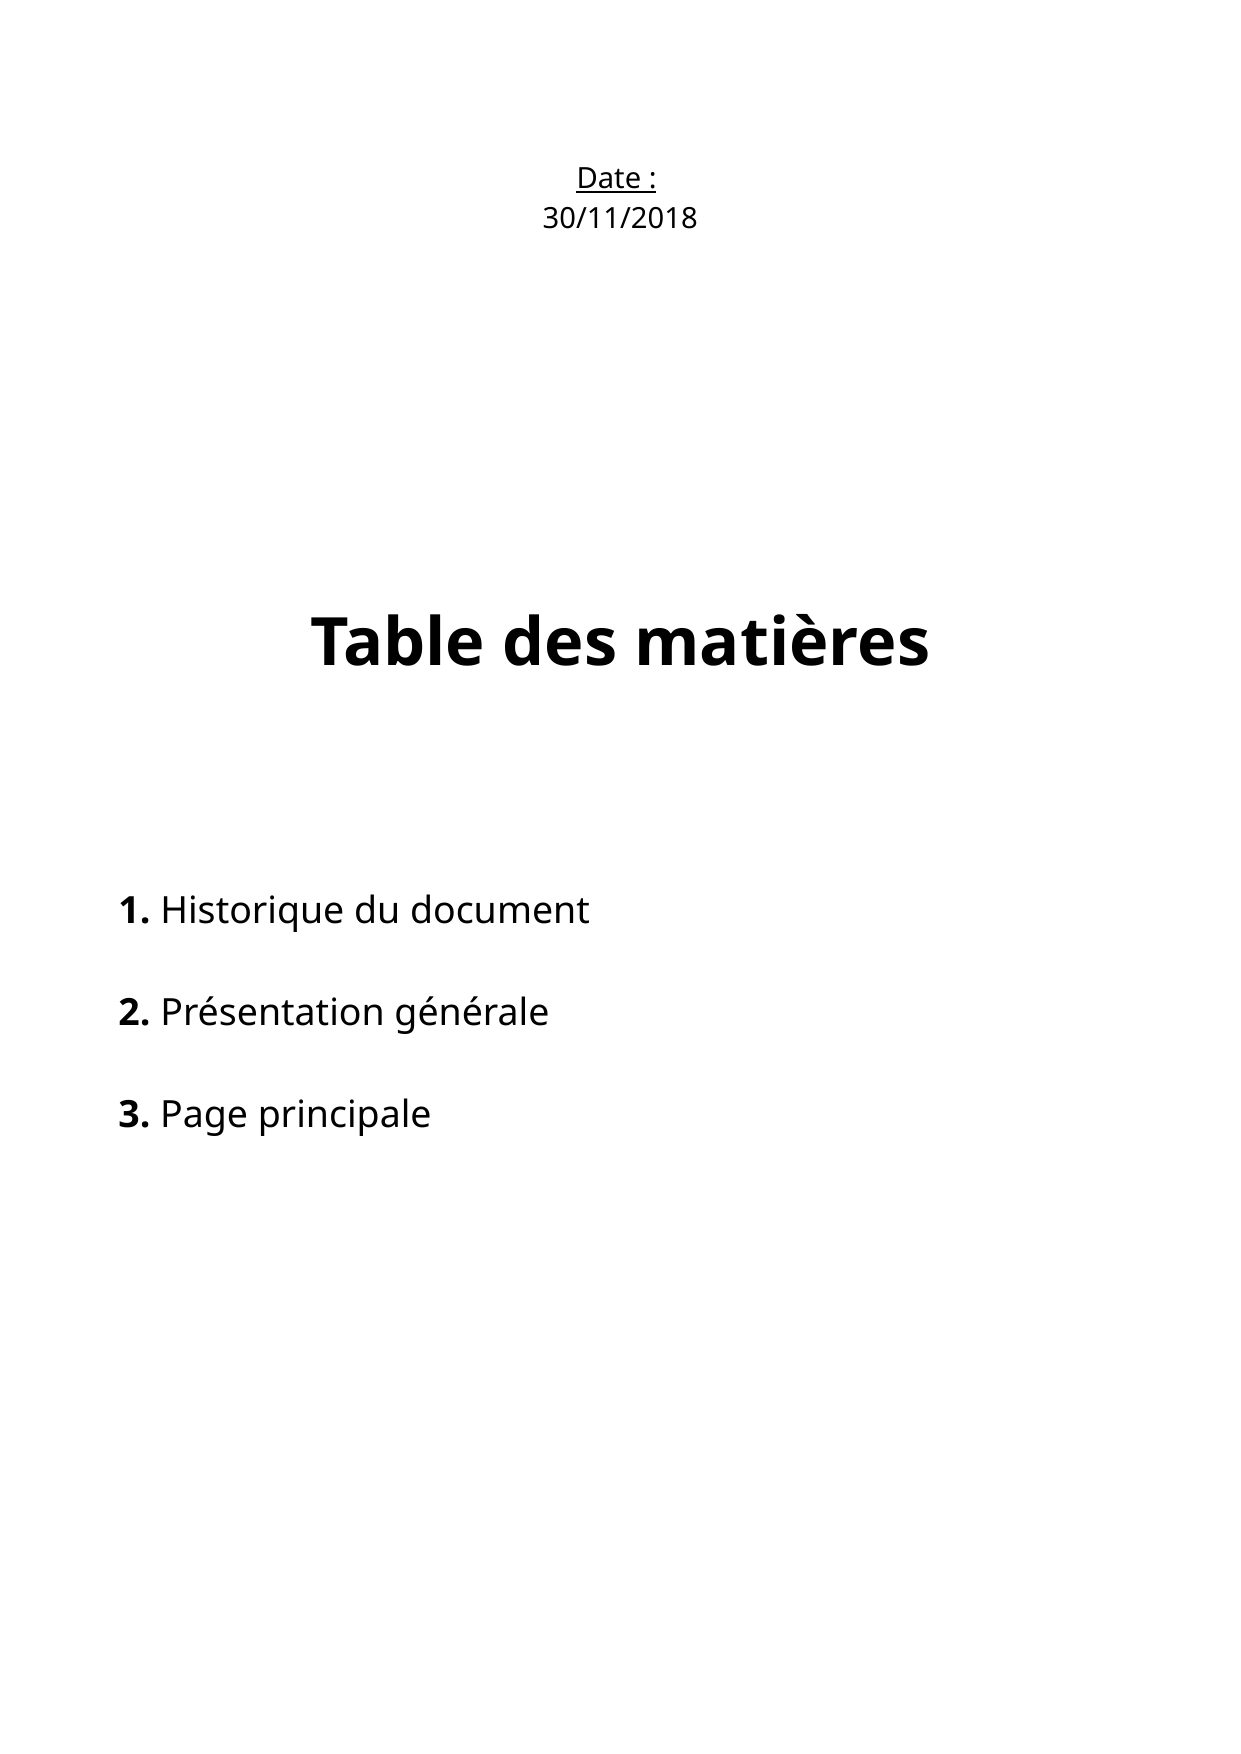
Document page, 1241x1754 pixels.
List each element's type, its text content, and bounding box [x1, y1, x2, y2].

text Table des matières [118, 594, 1122, 685]
text 2. Présentation générale [118, 986, 1122, 1037]
text 3. Page principale [118, 1088, 1122, 1139]
text 1. Historique du document [118, 884, 1122, 935]
text 30/11/2018 [118, 197, 1122, 237]
text Date : [118, 158, 1122, 197]
